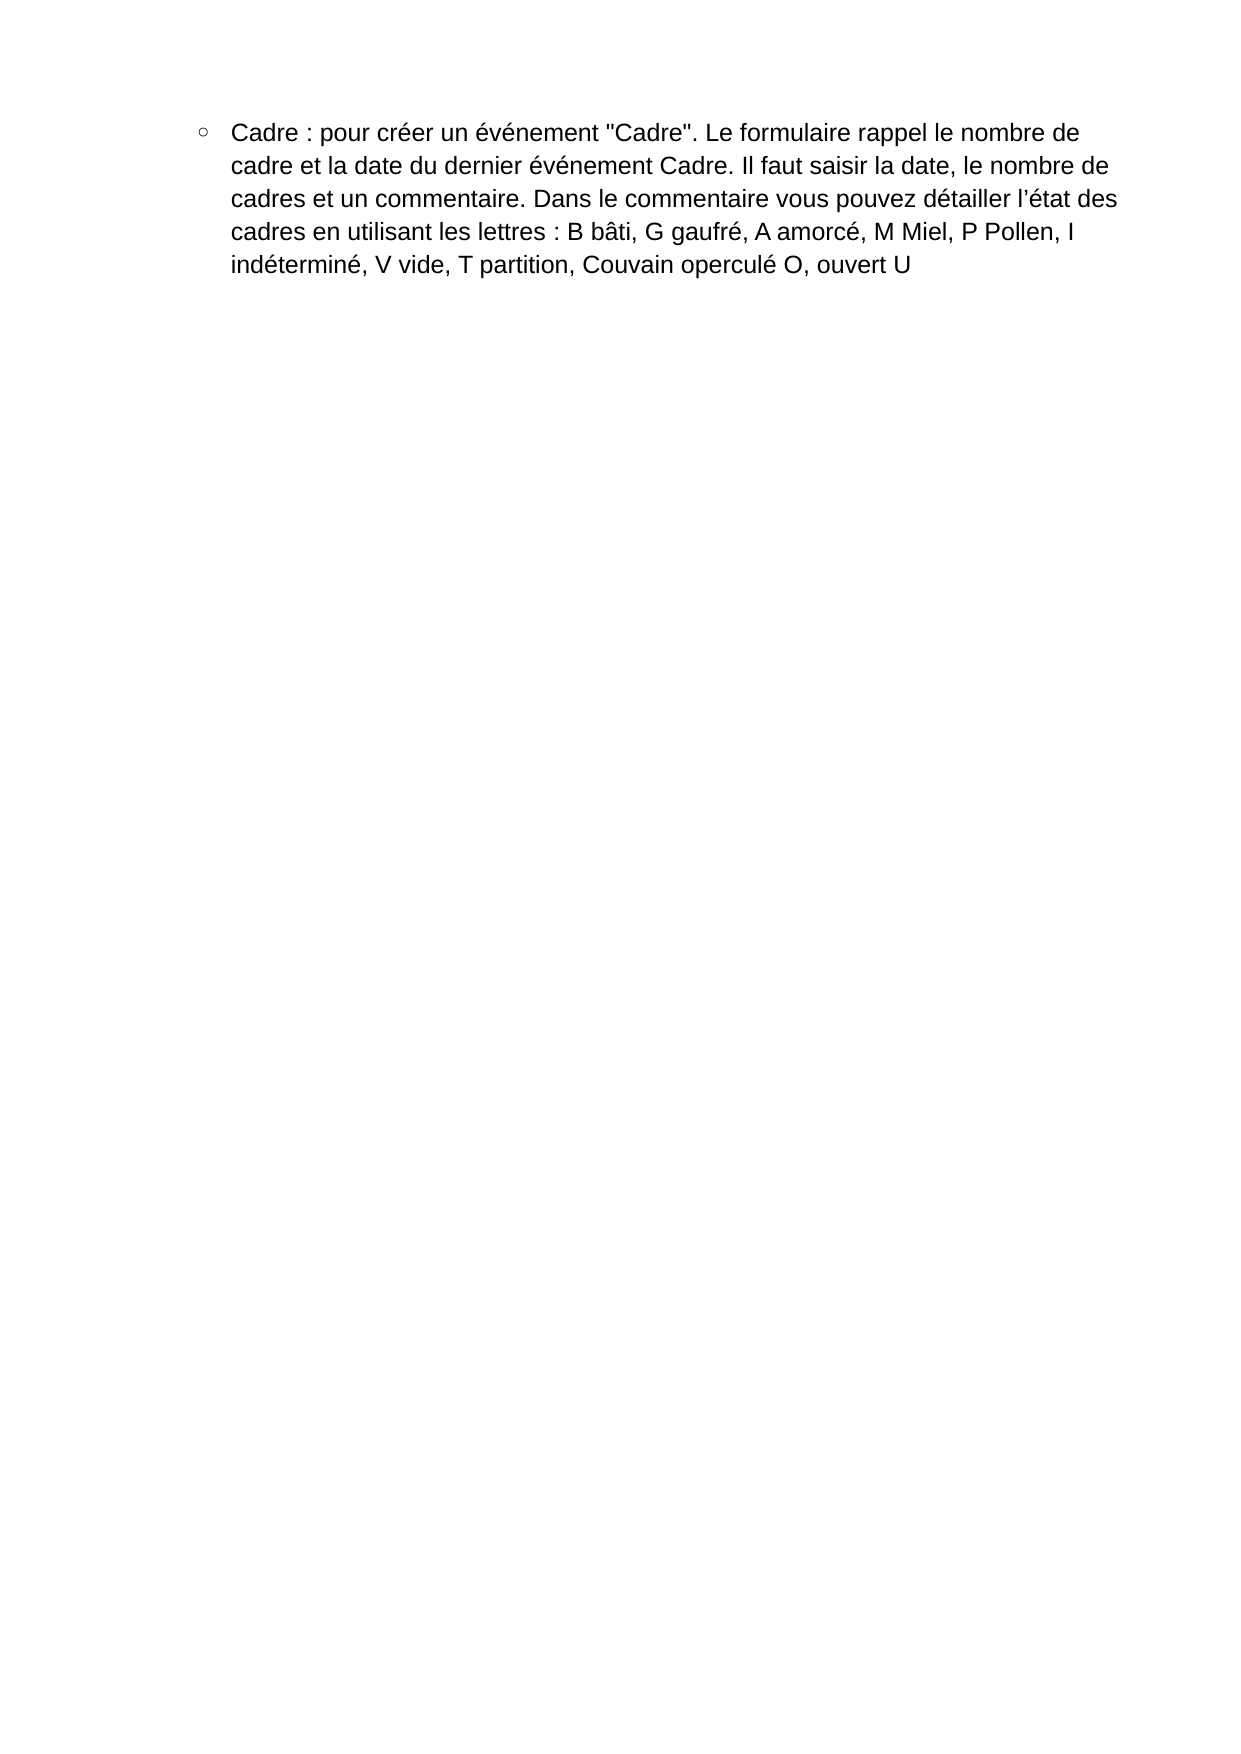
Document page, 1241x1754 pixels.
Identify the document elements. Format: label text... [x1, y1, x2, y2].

list Cadre : pour créer un événement "Cadre". Le formulaire rappel le nombre de cadre et la date du dernier événement Cadre. Il faut saisir la date, le nombre de cadres et un commentaire. Dans le commentaire vous pouvez détailler l’état des cadres en utilisant les lettres : B bâti, G gaufré, A amorcé, M Miel, P Pollen, I indéterminé, V vide, T partition, Couvain operculé O, ouvert U [193, 118, 1122, 279]
